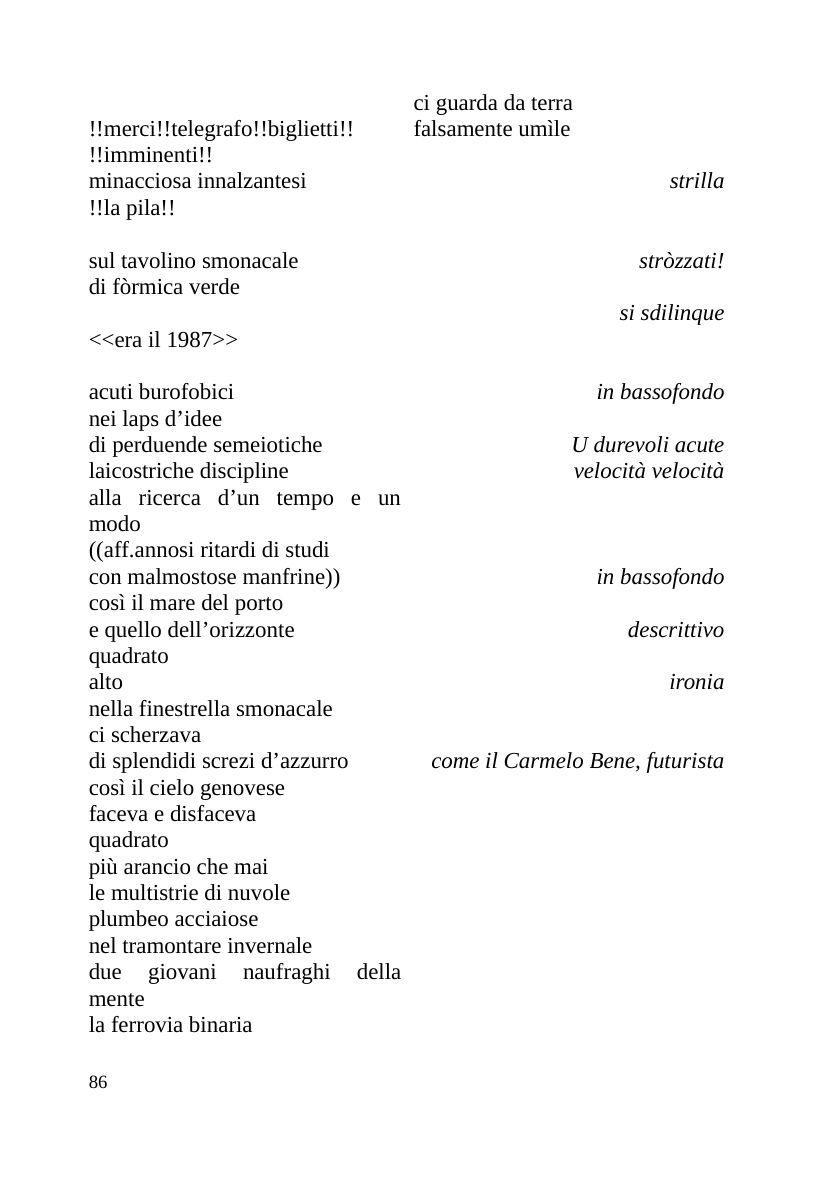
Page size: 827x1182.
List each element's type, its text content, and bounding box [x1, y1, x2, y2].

text e quello dell’orizzonte [88, 616, 402, 642]
text stròzzati! [413, 247, 726, 273]
text descrittivo [413, 616, 726, 642]
text falsamente umìle [413, 115, 726, 141]
text di perduende semeiotiche [88, 431, 402, 457]
text !!merci!!telegrafo!!biglietti!! [88, 115, 402, 141]
text due giovani naufraghi della mente [88, 958, 402, 1011]
text laicostriche discipline [88, 457, 402, 484]
text quadrato [88, 826, 402, 853]
text si sdilinque [413, 299, 726, 326]
text minacciosa innalzantesi [88, 168, 402, 194]
text alla ricerca d’un tempo e un modo [88, 484, 402, 537]
text sul tavolino smonacale [88, 247, 402, 273]
text faceva e disfaceva [88, 800, 402, 826]
text le multistrie di nuvole [88, 879, 402, 906]
text ((aff.annosi ritardi di studi [88, 537, 402, 563]
text di splendidi screzi d’azzurro [88, 747, 402, 774]
text ci scherzava [88, 721, 402, 747]
text nei laps d’idee [88, 405, 402, 431]
text di fòrmica verde [88, 273, 402, 299]
text <<era il 1987>> [88, 326, 402, 352]
text con malmostose manfrine)) [88, 563, 402, 589]
text ci guarda da terra [413, 88, 726, 115]
text strilla [413, 168, 726, 194]
text in bassofondo [413, 378, 726, 405]
text più arancio che mai [88, 853, 402, 879]
text così il mare del porto [88, 589, 402, 616]
text la ferrovia binaria [88, 1011, 402, 1037]
text come il Carmelo Bene, futurista [413, 747, 726, 774]
text !!la pila!! [88, 194, 402, 220]
text ironia [413, 668, 726, 695]
text nel tramontare invernale [88, 932, 402, 958]
text plumbeo acciaiose [88, 906, 402, 932]
text quadrato [88, 642, 402, 668]
text velocità velocità [413, 457, 726, 484]
text in bassofondo [413, 563, 726, 589]
text acuti burofobici [88, 378, 402, 405]
text alto [88, 668, 402, 695]
text nella finestrella smonacale [88, 695, 402, 721]
text così il cielo genovese [88, 774, 402, 800]
text U durevoli acute [413, 431, 726, 457]
text !!imminenti!! [88, 141, 402, 168]
